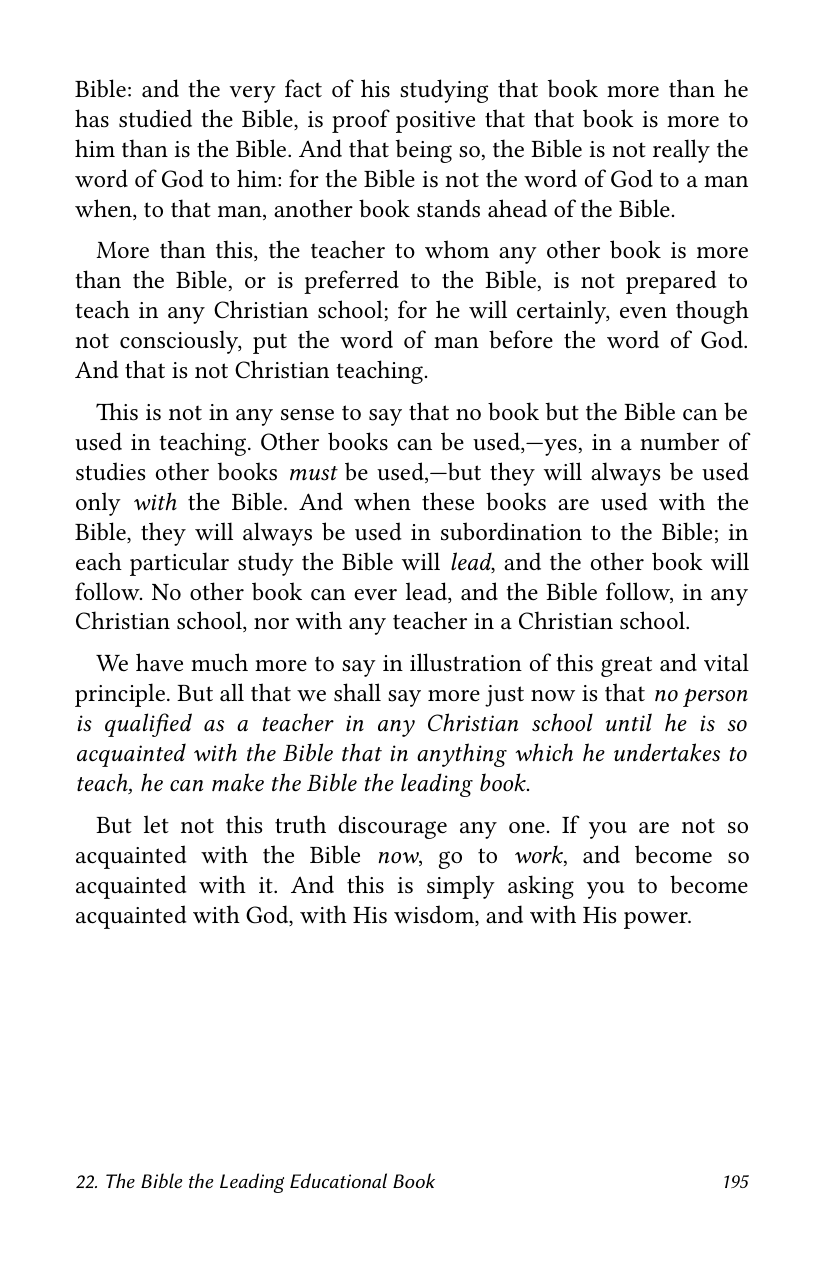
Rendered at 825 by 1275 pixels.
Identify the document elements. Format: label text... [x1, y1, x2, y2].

text This is not in any sense to say that no book but the Bible can be used in teaching. Other books can be used,—yes, in a number of studies other books must be used,—but they will always be used only with the Bible. And when these books are used with the Bible, they will always be used in subordination to the Bible; in each particular study the Bible will lead, and the other book will follow. No other book can ever lead, and the Bible follow, in any Christian school, nor with any teacher in a Christian school. [75, 398, 750, 636]
text We have much more to say in illustration of this great and vital principle. But all that we shall say more just now is that no person is qualified as a teacher in any Christian school until he is so acquainted with the Bible that in anything which he undertakes to teach, he can make the Bible the leading book. [75, 649, 750, 797]
text But let not this truth discourage any one. If you are not so acquainted with the Bible now, go to work, and become so acquainted with it. And this is simply asking you to become acquainted with God, with His wisdom, and with His power. [75, 811, 750, 929]
text Bible: and the very fact of his studying that book more than he has studied the Bible, is proof positive that that book is more to him than is the Bible. And that being so, the Bible is not really the word of God to him: for the Bible is not the word of God to a man when, to that man, another book stands ahead of the Bible. [75, 75, 750, 223]
text More than this, the teacher to whom any other book is more than the Bible, or is preferred to the Bible, is not prepared to teach in any Christian school; for he will certainly, even though not consciously, put the word of man before the word of God. And that is not Christian teaching. [75, 237, 750, 385]
